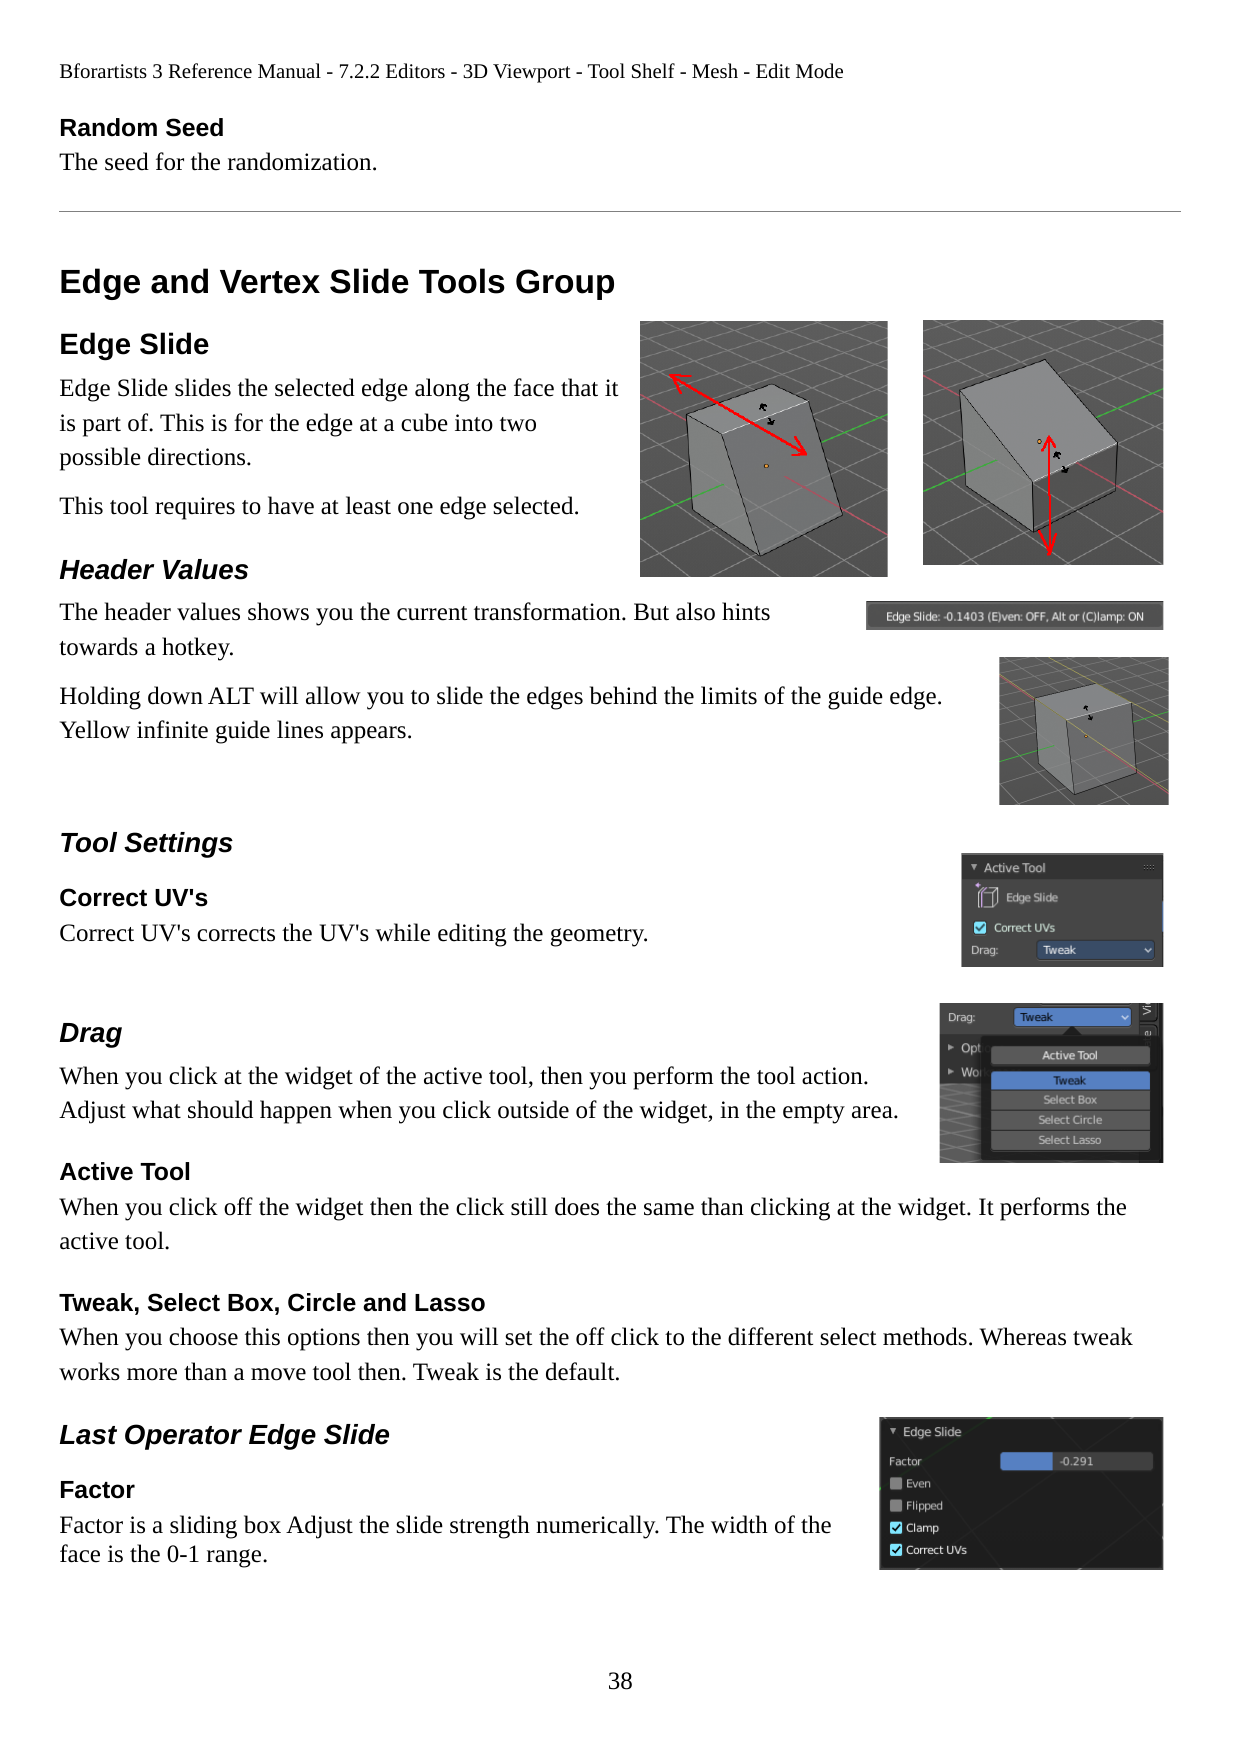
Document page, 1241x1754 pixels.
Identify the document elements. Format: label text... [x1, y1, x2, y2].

picture [939, 1003, 1164, 1163]
subtitle Header Values [59, 553, 1181, 585]
text When you click off the widget then the click still does the same than clicking at the widget. It performs the active tool. [59, 1192, 1181, 1255]
subtitle [1164, 1016, 1181, 1048]
picture [866, 601, 1164, 630]
subtitle Edge and Vertex Slide Tools Group [59, 261, 1181, 300]
subtitle Active Tool [59, 1157, 1181, 1185]
subtitle Tool Settings [59, 826, 1181, 858]
text Factor is a sliding box Adjust the slide strength numerically. The width of the face is the 0-1 range. [59, 1510, 879, 1568]
text The header values shows you the current transformation. But also hints towards a hotkey. [59, 597, 1181, 661]
subtitle Edge Slide [59, 327, 640, 361]
text When you click at the widget of the active tool, then you perform the tool action. Adjust what should happen when you click outside of the widget, in the empty area. [59, 1061, 939, 1124]
subtitle [1164, 1475, 1181, 1504]
subtitle Tweak, Select Box, Circle and Lasso [59, 1288, 1181, 1316]
subtitle Drag [59, 1016, 939, 1048]
text [888, 373, 923, 471]
subtitle Last Operator Edge Slide [59, 1418, 879, 1450]
picture [879, 1417, 1164, 1570]
subtitle [1164, 327, 1181, 361]
subtitle Random Seed [59, 113, 1181, 141]
subtitle [888, 327, 923, 361]
text Correct UV's corrects the UV's while editing the geometry. [59, 918, 961, 946]
picture [640, 321, 888, 577]
subtitle Correct UV's [59, 883, 961, 911]
text The seed for the randomization. [59, 147, 1181, 176]
picture [923, 320, 1164, 565]
text When you choose this options then you will set the off click to the different select methods. Whereas tweak works more than a move tool then. Tweak is the default. [59, 1322, 1181, 1386]
picture [999, 657, 1169, 805]
subtitle [1164, 883, 1181, 911]
text This tool requires to have at least one edge selected. [59, 491, 640, 520]
subtitle [1164, 1418, 1181, 1450]
text Holding down ALT will allow you to slide the edges behind the limits of the guide edge. Yellow infinite guide lines appears. [59, 681, 999, 744]
picture [961, 853, 1164, 967]
subtitle Factor [59, 1475, 879, 1504]
text Edge Slide slides the selected edge along the face that it is part of. This is for the edge at a cube into two possible directions. [59, 373, 640, 471]
